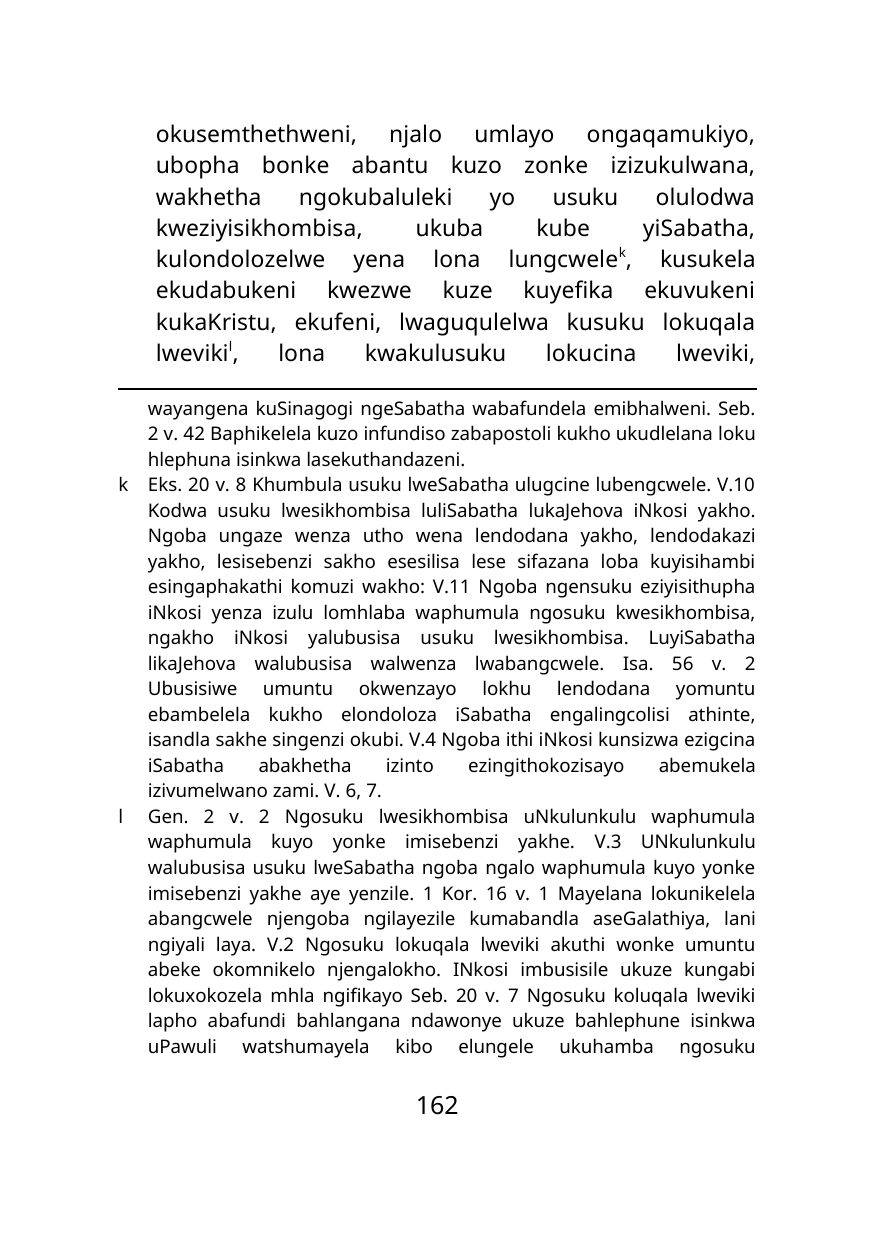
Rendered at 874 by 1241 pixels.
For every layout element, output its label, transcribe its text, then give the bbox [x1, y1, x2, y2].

list Gen. 2 v. 2 Ngosuku lwesikhombisa uNkulunkulu waphumula waphumula kuyo yonke imisebenzi yakhe. V.3 UNkulunkulu walubusisa usuku lweSabatha ngoba ngalo waphumula kuyo yonke imisebenzi yakhe aye yenzile. 1 Kor. 16 v. 1 Mayelana lokunikelela abangcwele njengoba ngilayezile kumabandla aseGalathiya, lani ngiyali laya. V.2 Ngosuku lokuqala lweviki akuthi wonke umuntu abeke okomnikelo njengalokho. INkosi imbusisile ukuze kungabi lokuxokozela mhla ngifikayo Seb. 20 v. 7 Ngosuku koluqala lweviki lapho abafundi bahlangana ndawonye ukuze bahlephune isinkwa uPawuli watshumayela kibo elungele ukuhamba ngosuku [118, 803, 756, 1058]
list okusemthethweni, njalo umlayo ongaqamukiyo, ubopha bonke abantu kuzo zonke izizukulwana, wakhetha ngokubaluleki yo usuku olulodwa kweziyisikhombisa, ukuba kube yiSabatha, kulondolozelwe yena lona lungcwele, kusukela ekudabukeni kwezwe kuze kuyefika ekuvukeni kukaKristu, ekufeni, lwaguqulelwa kusuku lokuqala lweviki, lona kwakulusuku lokucina lweviki, [118, 118, 756, 368]
list wayangena kuSinagogi ngeSabatha wabafundela emibhalweni. Seb. 2 v. 42 Baphikelela kuzo infundiso zabapostoli kukho ukudlelana loku hlephuna isinkwa lasekuthandazeni. [118, 395, 756, 472]
list Eks. 20 v. 8 Khumbula usuku lweSabatha ulugcine lubengcwele. V.10 Kodwa usuku lwesikhombisa luliSabatha lukaJehova iNkosi yakho. Ngoba ungaze wenza utho wena lendodana yakho, lendodakazi yakho, lesisebenzi sakho esesilisa lese sifazana loba kuyisihambi esingaphakathi komuzi wakho: V.11 Ngoba ngensuku eziyisithupha iNkosi yenza izulu lomhlaba waphumula ngosuku kwesikhombisa, ngakho iNkosi yalubusisa usuku lwesikhombisa. LuyiSabatha likaJehova walubusisa walwenza lwabangcwele. Isa. 56 v. 2 Ubusisiwe umuntu okwenzayo lokhu lendodana yomuntu ebambelela kukho elondoloza iSabatha engalingcolisi athinte, isandla sakhe singenzi okubi. V.4 Ngoba ithi iNkosi kunsizwa ezigcina iSabatha abakhetha izinto ezingithokozisayo abemukela izivumelwano zami. V. 6, 7. [118, 472, 756, 803]
